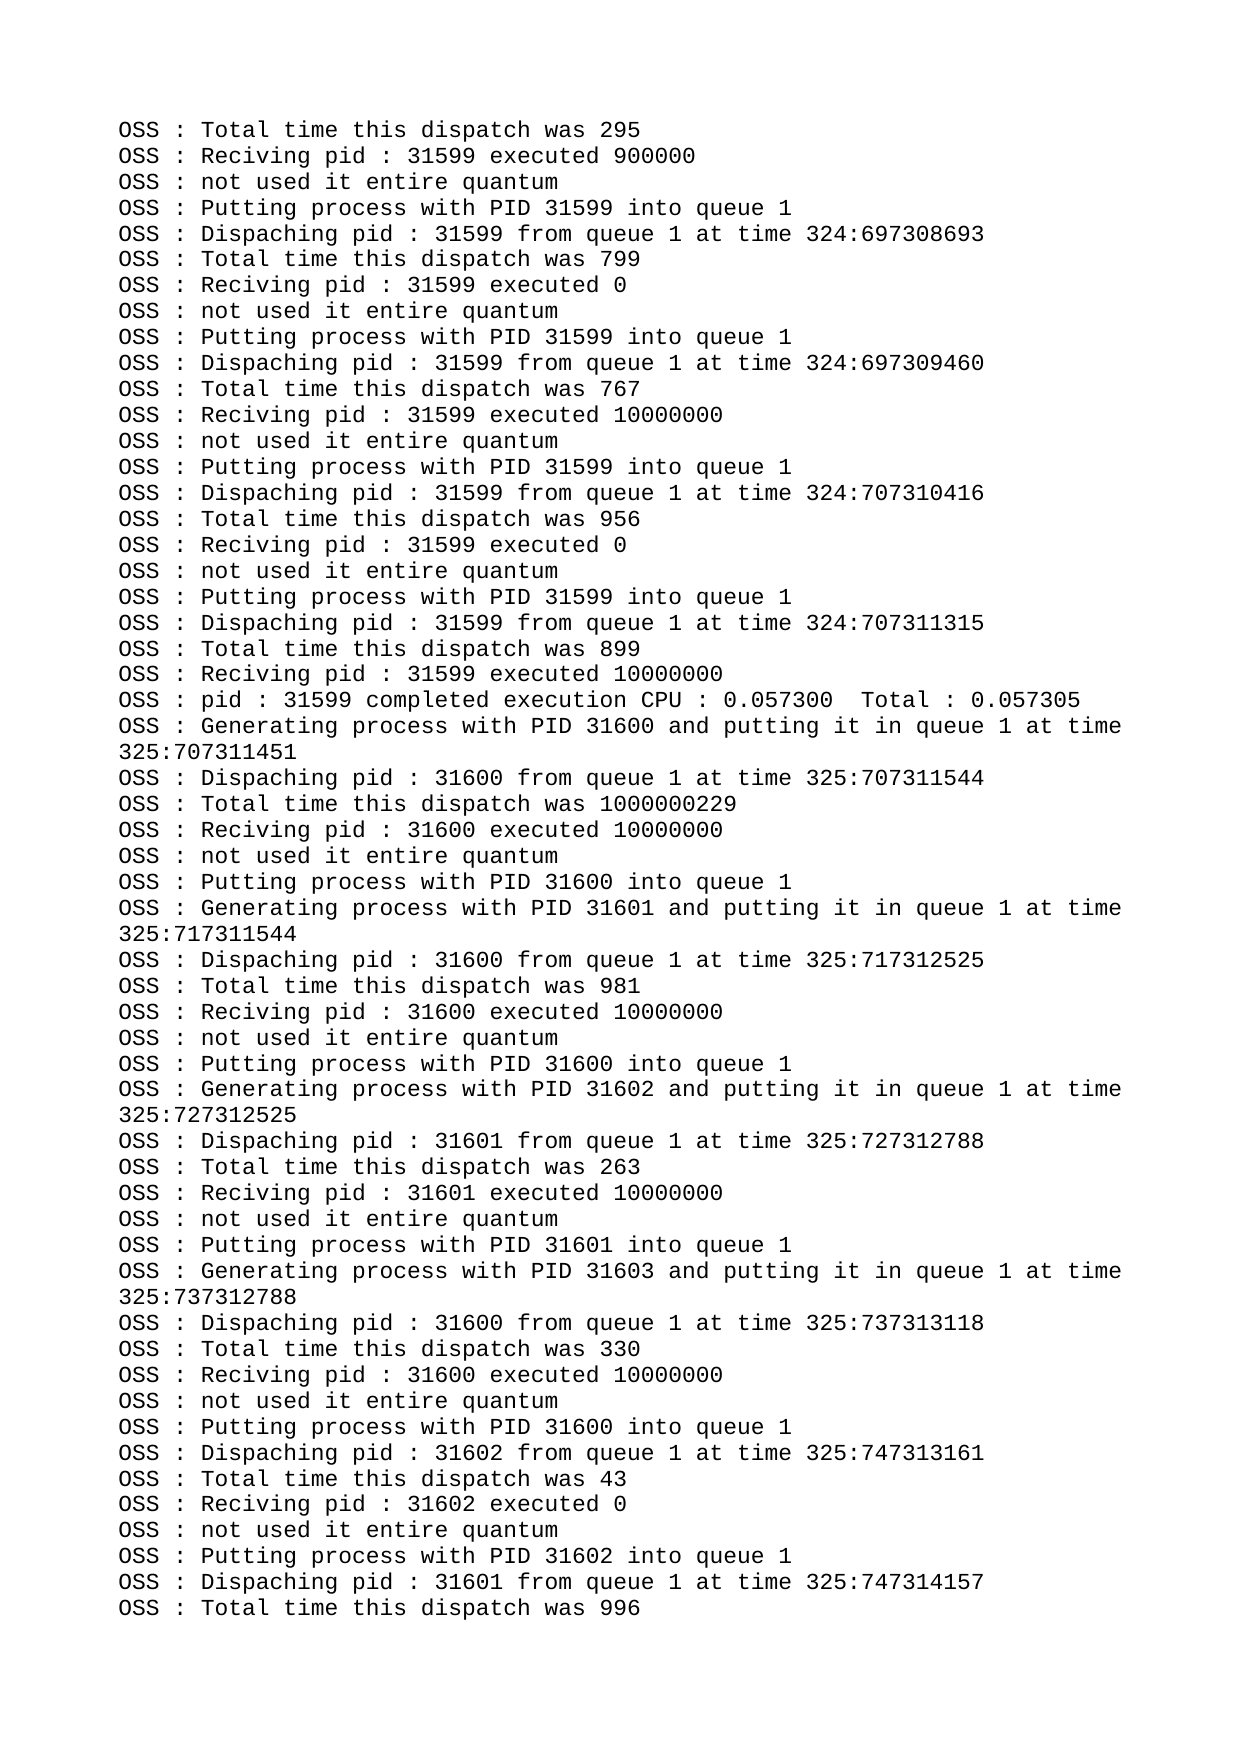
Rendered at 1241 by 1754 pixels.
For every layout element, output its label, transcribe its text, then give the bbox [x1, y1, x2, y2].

text OSS : Dispaching pid : 31599 from queue 1 at time 324:707311315 [118, 611, 1122, 637]
text OSS : Dispaching pid : 31600 from queue 1 at time 325:707311544 [118, 767, 1122, 792]
text OSS : Dispaching pid : 31599 from queue 1 at time 324:697309460 [118, 352, 1122, 377]
text OSS : not used it entire quantum [118, 1207, 1122, 1233]
text OSS : Total time this dispatch was 43 [118, 1467, 1122, 1493]
text OSS : Total time this dispatch was 330 [118, 1337, 1122, 1363]
text OSS : Putting process with PID 31600 into queue 1 [118, 870, 1122, 896]
text OSS : not used it entire quantum [118, 1389, 1122, 1415]
text OSS : Reciving pid : 31599 executed 10000000 [118, 403, 1122, 429]
text OSS : Putting process with PID 31600 into queue 1 [118, 1052, 1122, 1078]
text OSS : Total time this dispatch was 956 [118, 507, 1122, 533]
text OSS : Total time this dispatch was 981 [118, 974, 1122, 1000]
text OSS : Total time this dispatch was 1000000229 [118, 792, 1122, 818]
text OSS : Reciving pid : 31601 executed 10000000 [118, 1182, 1122, 1207]
text OSS : Total time this dispatch was 767 [118, 377, 1122, 403]
text OSS : Dispaching pid : 31600 from queue 1 at time 325:717312525 [118, 948, 1122, 974]
text OSS : Putting process with PID 31599 into queue 1 [118, 196, 1122, 222]
text OSS : Dispaching pid : 31602 from queue 1 at time 325:747313161 [118, 1441, 1122, 1467]
text OSS : not used it entire quantum [118, 170, 1122, 196]
text OSS : Putting process with PID 31600 into queue 1 [118, 1415, 1122, 1441]
text OSS : Dispaching pid : 31601 from queue 1 at time 325:747314157 [118, 1571, 1122, 1597]
text OSS : Putting process with PID 31599 into queue 1 [118, 455, 1122, 481]
text OSS : Reciving pid : 31600 executed 10000000 [118, 1000, 1122, 1026]
text OSS : Generating process with PID 31602 and putting it in queue 1 at time 325:727312525 [118, 1078, 1122, 1130]
text OSS : Putting process with PID 31602 into queue 1 [118, 1545, 1122, 1571]
text OSS : not used it entire quantum [118, 559, 1122, 585]
text OSS : Dispaching pid : 31600 from queue 1 at time 325:737313118 [118, 1311, 1122, 1337]
text OSS : Reciving pid : 31602 executed 0 [118, 1493, 1122, 1519]
text OSS : not used it entire quantum [118, 300, 1122, 326]
text OSS : Reciving pid : 31600 executed 10000000 [118, 1363, 1122, 1389]
text OSS : Reciving pid : 31599 executed 0 [118, 274, 1122, 300]
text OSS : Putting process with PID 31599 into queue 1 [118, 326, 1122, 352]
text OSS : Reciving pid : 31599 executed 900000 [118, 144, 1122, 170]
text OSS : Reciving pid : 31600 executed 10000000 [118, 818, 1122, 844]
text OSS : not used it entire quantum [118, 429, 1122, 455]
text OSS : Generating process with PID 31603 and putting it in queue 1 at time 325:737312788 [118, 1259, 1122, 1311]
text OSS : Total time this dispatch was 263 [118, 1156, 1122, 1182]
text OSS : Generating process with PID 31601 and putting it in queue 1 at time 325:717311544 [118, 896, 1122, 948]
text OSS : Dispaching pid : 31599 from queue 1 at time 324:707310416 [118, 481, 1122, 507]
text OSS : Total time this dispatch was 799 [118, 248, 1122, 274]
text OSS : Putting process with PID 31599 into queue 1 [118, 585, 1122, 611]
text OSS : Total time this dispatch was 899 [118, 637, 1122, 663]
text OSS : Dispaching pid : 31601 from queue 1 at time 325:727312788 [118, 1130, 1122, 1156]
text OSS : pid : 31599 completed execution CPU : 0.057300 Total : 0.057305 [118, 689, 1122, 715]
text OSS : Generating process with PID 31600 and putting it in queue 1 at time 325:707311451 [118, 715, 1122, 767]
text OSS : Reciving pid : 31599 executed 0 [118, 533, 1122, 559]
text OSS : Reciving pid : 31599 executed 10000000 [118, 663, 1122, 689]
text OSS : not used it entire quantum [118, 844, 1122, 870]
text OSS : Total time this dispatch was 295 [118, 118, 1122, 144]
text OSS : Total time this dispatch was 996 [118, 1597, 1122, 1622]
text OSS : Putting process with PID 31601 into queue 1 [118, 1233, 1122, 1259]
text OSS : not used it entire quantum [118, 1026, 1122, 1052]
text OSS : Dispaching pid : 31599 from queue 1 at time 324:697308693 [118, 222, 1122, 248]
text OSS : not used it entire quantum [118, 1519, 1122, 1545]
